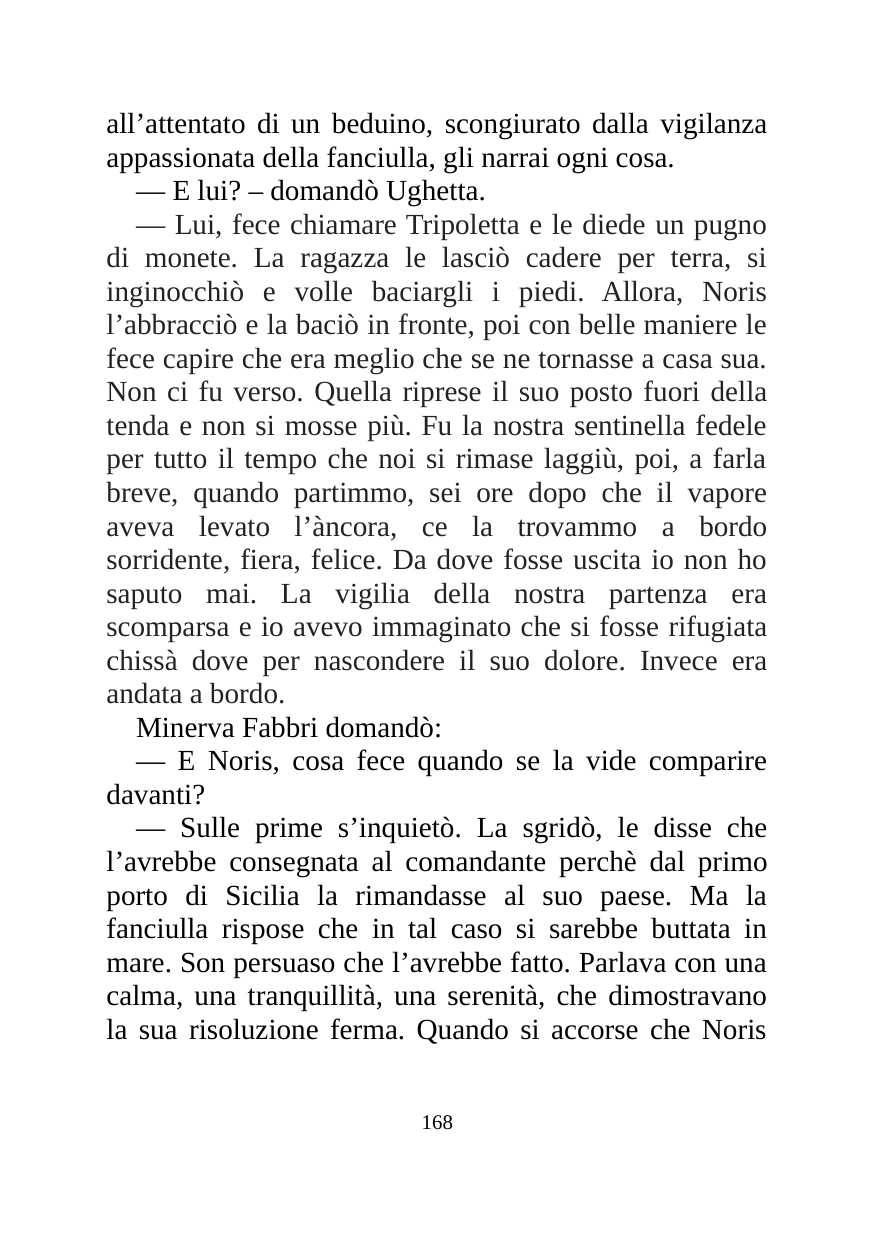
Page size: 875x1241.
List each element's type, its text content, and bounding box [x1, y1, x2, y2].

text — Lui, fece chiamare Tripoletta e le diede un pugno di monete. La ragazza le lasciò cadere per terra, si inginocchiò e volle baciargli i piedi. Allora, Noris l’abbracciò e la baciò in fronte, poi con belle maniere le fece capire che era meglio che se ne tornasse a casa sua. Non ci fu verso. Quella riprese il suo posto fuori della tenda e non si mosse più. Fu la nostra sentinella fedele per tutto il tempo che noi si rimase laggiù, poi, a farla breve, quando partimmo, sei ore dopo che il vapore aveva levato l’àncora, ce la trovammo a bordo sorridente, fiera, felice. Da dove fosse uscita io non ho saputo mai. La vigilia della nostra partenza era scomparsa e io avevo immaginato che si fosse rifugiata chissà dove per nascondere il suo dolore. Invece era andata a bordo. [106, 207, 768, 710]
text — E lui? – domandò Ughetta. [106, 173, 768, 207]
text — Sulle prime s’inquietò. La sgridò, le disse che l’avrebbe consegnata al comandante perchè dal primo porto di Sicilia la rimandasse al suo paese. Ma la fanciulla rispose che in tal caso si sarebbe buttata in mare. Son persuaso che l’avrebbe fatto. Parlava con una calma, una tranquillità, una serenità, che dimostravano la sua risoluzione ferma. Quando si accorse che Noris [106, 811, 768, 1045]
text all’attentato di un beduino, scongiurato dalla vigilanza appassionata della fanciulla, gli narrai ogni cosa. [106, 106, 768, 173]
text Minerva Fabbri domandò: [106, 710, 768, 743]
text — E Noris, cosa fece quando se la vide comparire davanti? [106, 743, 768, 811]
